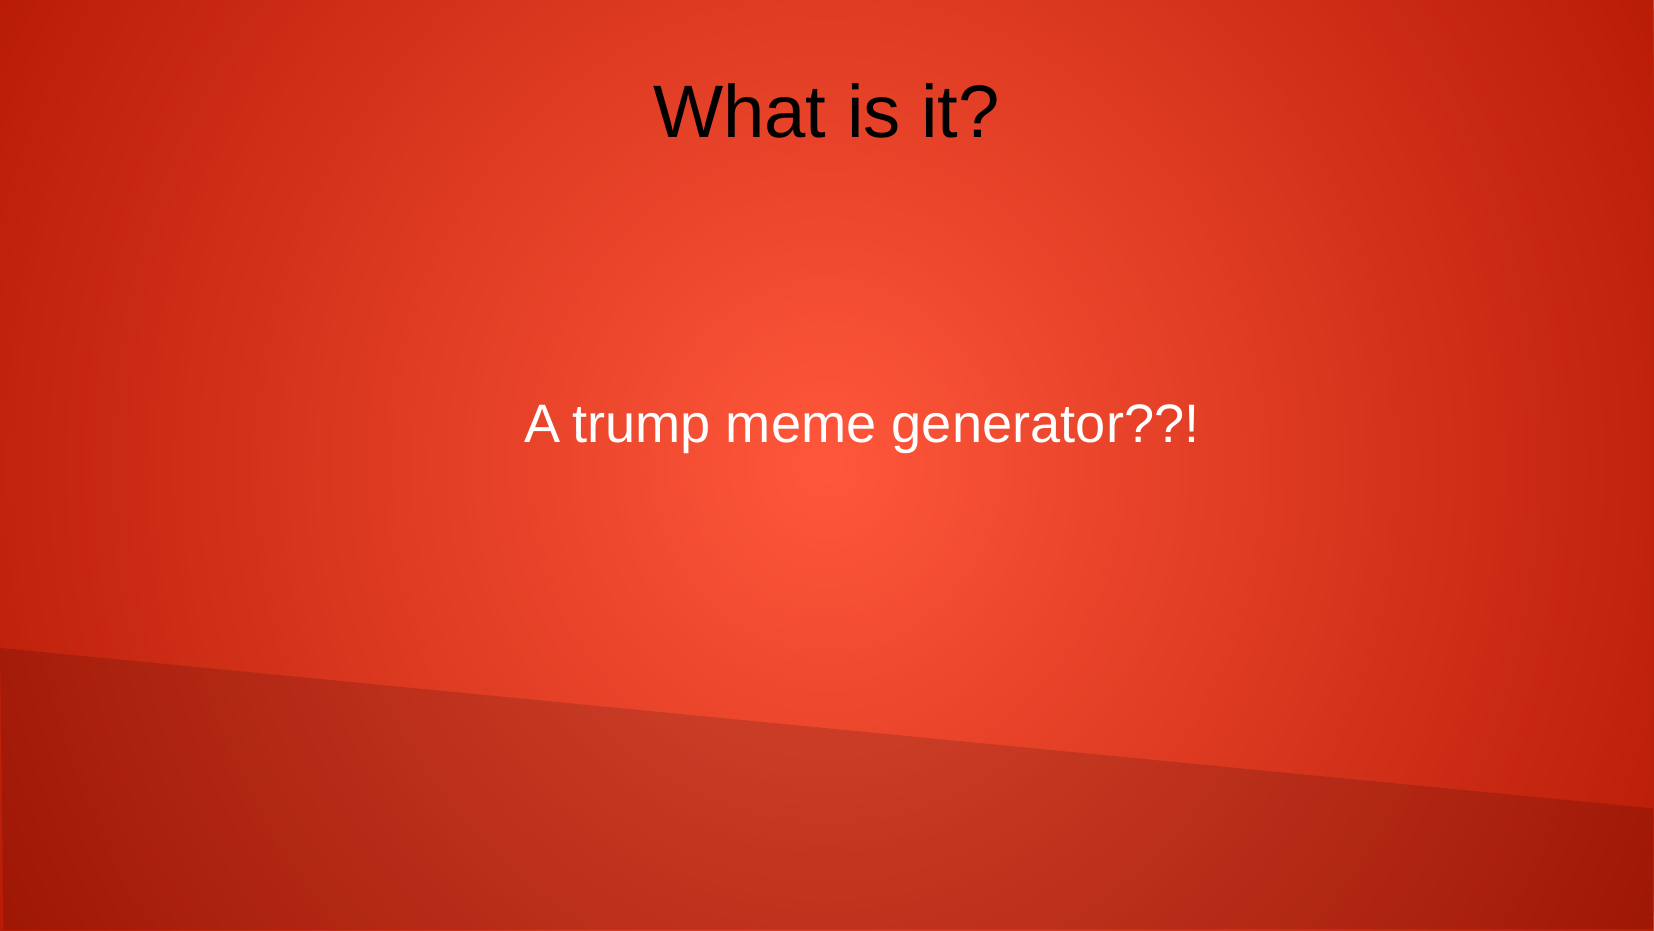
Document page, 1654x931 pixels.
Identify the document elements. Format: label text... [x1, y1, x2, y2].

title What is it? [82, 35, 1571, 189]
list A trump meme generator??! [82, 224, 1571, 764]
